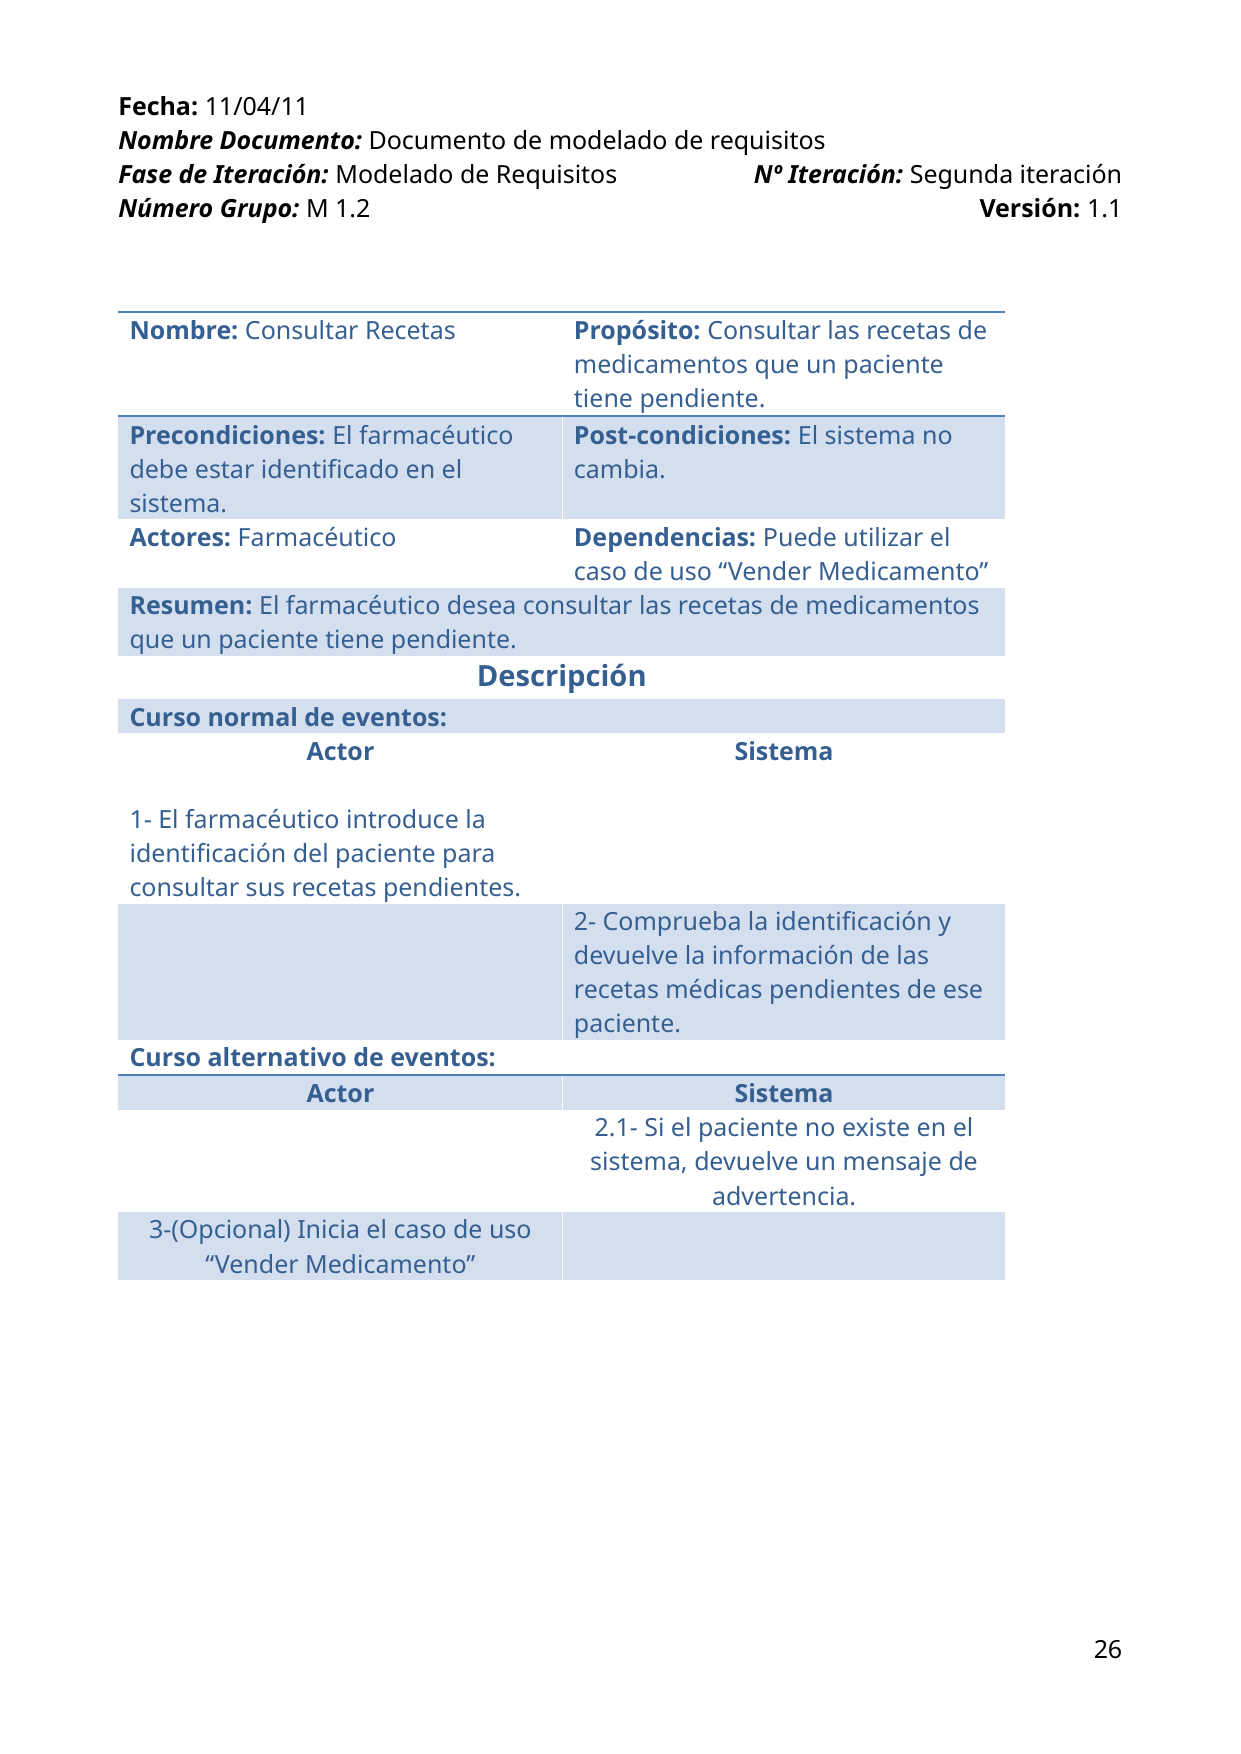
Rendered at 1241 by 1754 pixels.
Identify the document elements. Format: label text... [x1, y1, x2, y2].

table_cell [118, 904, 562, 1040]
table_cell 3-(Opcional) Inicia el caso de uso “Vender Medicamento” [118, 1212, 562, 1280]
table_cell Descripción [118, 656, 1005, 699]
table_cell Dependencias: Puede utilizar el caso de uso “Vender Medicamento” [563, 520, 1005, 588]
table_header Propósito: Consultar las recetas de medicamentos que un paciente tiene pendiente. [563, 313, 1005, 415]
table_cell Precondiciones: El farmacéutico debe estar identificado en el sistema. [118, 417, 562, 519]
table_cell Sistema [563, 1076, 1005, 1110]
table_cell Resumen: El farmacéutico desea consultar las recetas de medicamentos que un paciente tiene pendiente. [118, 588, 1005, 656]
table_cell Actor [118, 1076, 562, 1110]
table_cell [563, 1212, 1005, 1280]
table_header Nombre: Consultar Recetas [118, 313, 562, 415]
table_cell Post-condiciones: El sistema no cambia. [563, 417, 1005, 519]
table_cell Actor [118, 733, 562, 801]
table_cell [563, 801, 1005, 903]
table_cell [118, 1110, 562, 1212]
table_cell Actores: Farmacéutico [118, 520, 562, 588]
table_cell Curso alternativo de eventos: [118, 1040, 1005, 1074]
table_cell 2- Comprueba la identificación y devuelve la información de las recetas médicas pendientes de ese paciente. [563, 904, 1005, 1040]
table_cell 1- El farmacéutico introduce la identificación del paciente para consultar sus recetas pendientes. [118, 801, 562, 903]
table_cell Curso normal de eventos: [118, 699, 1005, 733]
table_cell Sistema [563, 733, 1005, 801]
table_cell 2.1- Si el paciente no existe en el sistema, devuelve un mensaje de advertencia. [563, 1110, 1005, 1212]
